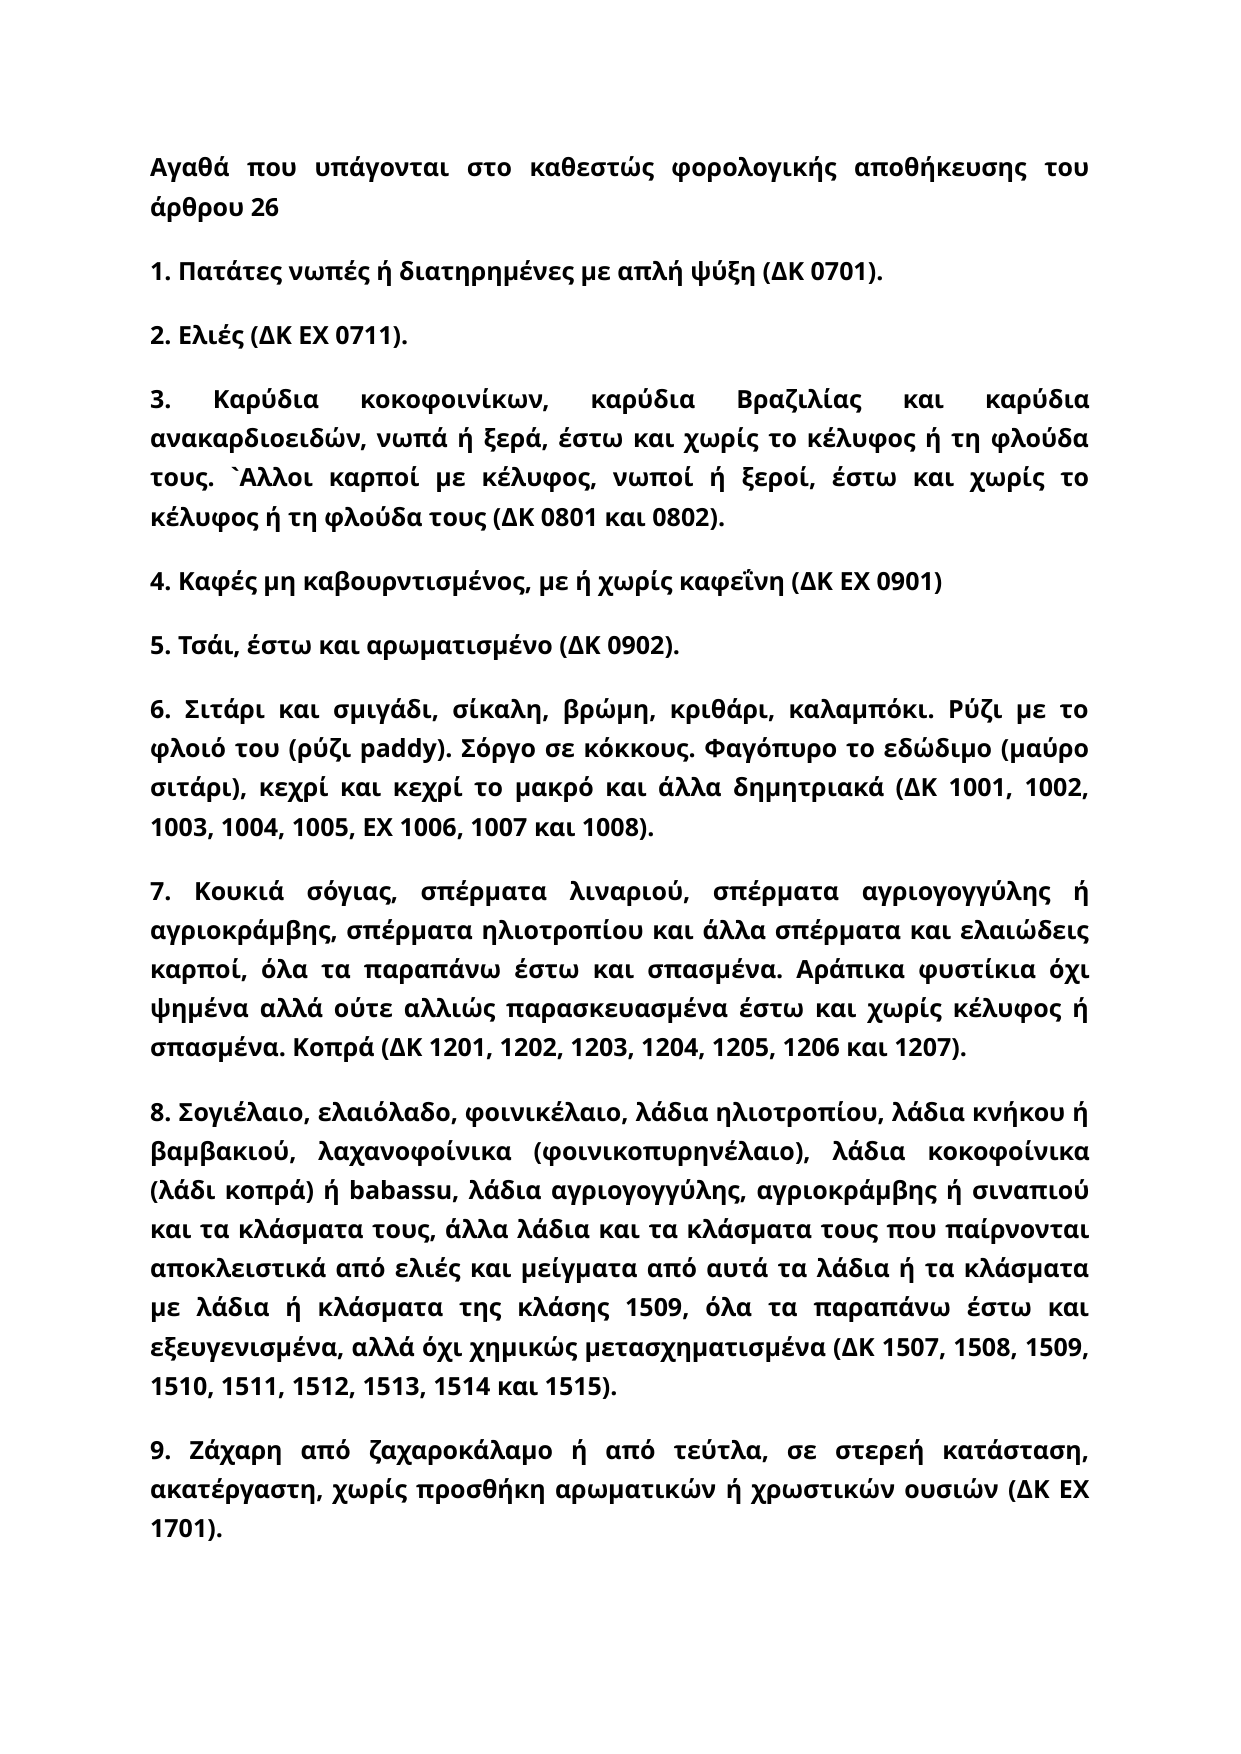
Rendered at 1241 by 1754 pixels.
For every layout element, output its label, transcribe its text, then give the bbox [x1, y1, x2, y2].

text 5. Τσάι, έστω και αρωματισμένο (ΔΚ 0902). [150, 627, 1090, 662]
text 8. Σογιέλαιο, ελαιόλαδο, φοινικέλαιο, λάδια ηλιοτροπίου, λάδια κνήκου ή βαμβακιού, λαχανοφοίνικα (φοινικοπυρηνέλαιο), λάδια κοκοφοίνικα (λάδι κοπρά) ή babassu, λάδια αγριογογγύλης, αγριοκράμβης ή σιναπιού και τα κλάσματα τους, άλλα λάδια και τα κλάσματα τους που παίρνονται αποκλειστικά από ελιές και μείγματα από αυτά τα λάδια ή τα κλάσματα με λάδια ή κλάσματα της κλάσης 1509, όλα τα παραπάνω έστω και εξευγενισμένα, αλλά όχι χημικώς μετασχηματισμένα (ΔΚ 1507, 1508, 1509, 1510, 1511, 1512, 1513, 1514 και 1515). [150, 1094, 1090, 1402]
text 7. Κουκιά σόγιας, σπέρματα λιναριού, σπέρματα αγριογογγύλης ή αγριοκράμβης, σπέρματα ηλιοτροπίου και άλλα σπέρματα και ελαιώδεις καρποί, όλα τα παραπάνω έστω και σπασμένα. Αράπικα φυστίκια όχι ψημένα αλλά ούτε αλλιώς παρασκευασμένα έστω και χωρίς κέλυφος ή σπασμένα. Κοπρά (ΔΚ 1201, 1202, 1203, 1204, 1205, 1206 και 1207). [150, 873, 1090, 1064]
text Αγαθά που υπάγονται στο καθεστώς φορολογικής αποθήκευσης του άρθρου 26 [150, 150, 1090, 223]
text 1. Πατάτες νωπές ή διατηρημένες με απλή ψύξη (ΔΚ 0701). [150, 253, 1090, 287]
text 6. Σιτάρι και σμιγάδι, σίκαλη, βρώμη, κριθάρι, καλαμπόκι. Ρύζι με το φλοιό του (ρύζι paddy). Σόργο σε κόκκους. Φαγόπυρο το εδώδιμο (μαύρο σιτάρι), κεχρί και κεχρί το μακρό και άλλα δημητριακά (ΔΚ 1001, 1002, 1003, 1004, 1005, ΕΧ 1006, 1007 και 1008). [150, 692, 1090, 843]
text 4. Καφές μη καβουρντισμένος, με ή χωρίς καφεΐνη (ΔΚ ΕΧ 0901) [150, 563, 1090, 597]
text 2. Ελιές (ΔΚ ΕΧ 0711). [150, 317, 1090, 352]
text 3. Καρύδια κοκοφοινίκων, καρύδια Βραζιλίας και καρύδια ανακαρδιοειδών, νωπά ή ξερά, έστω και χωρίς το κέλυφος ή τη φλούδα τους. `Αλλοι καρποί με κέλυφος, νωποί ή ξεροί, έστω και χωρίς το κέλυφος ή τη φλούδα τους (ΔΚ 0801 και 0802). [150, 382, 1090, 533]
text 9. Ζάχαρη από ζαχαροκάλαμο ή από τεύτλα, σε στερεή κατάσταση, ακατέργαστη, χωρίς προσθήκη αρωματικών ή χρωστικών ουσιών (ΔΚ ΕΧ 1701). [150, 1432, 1090, 1545]
